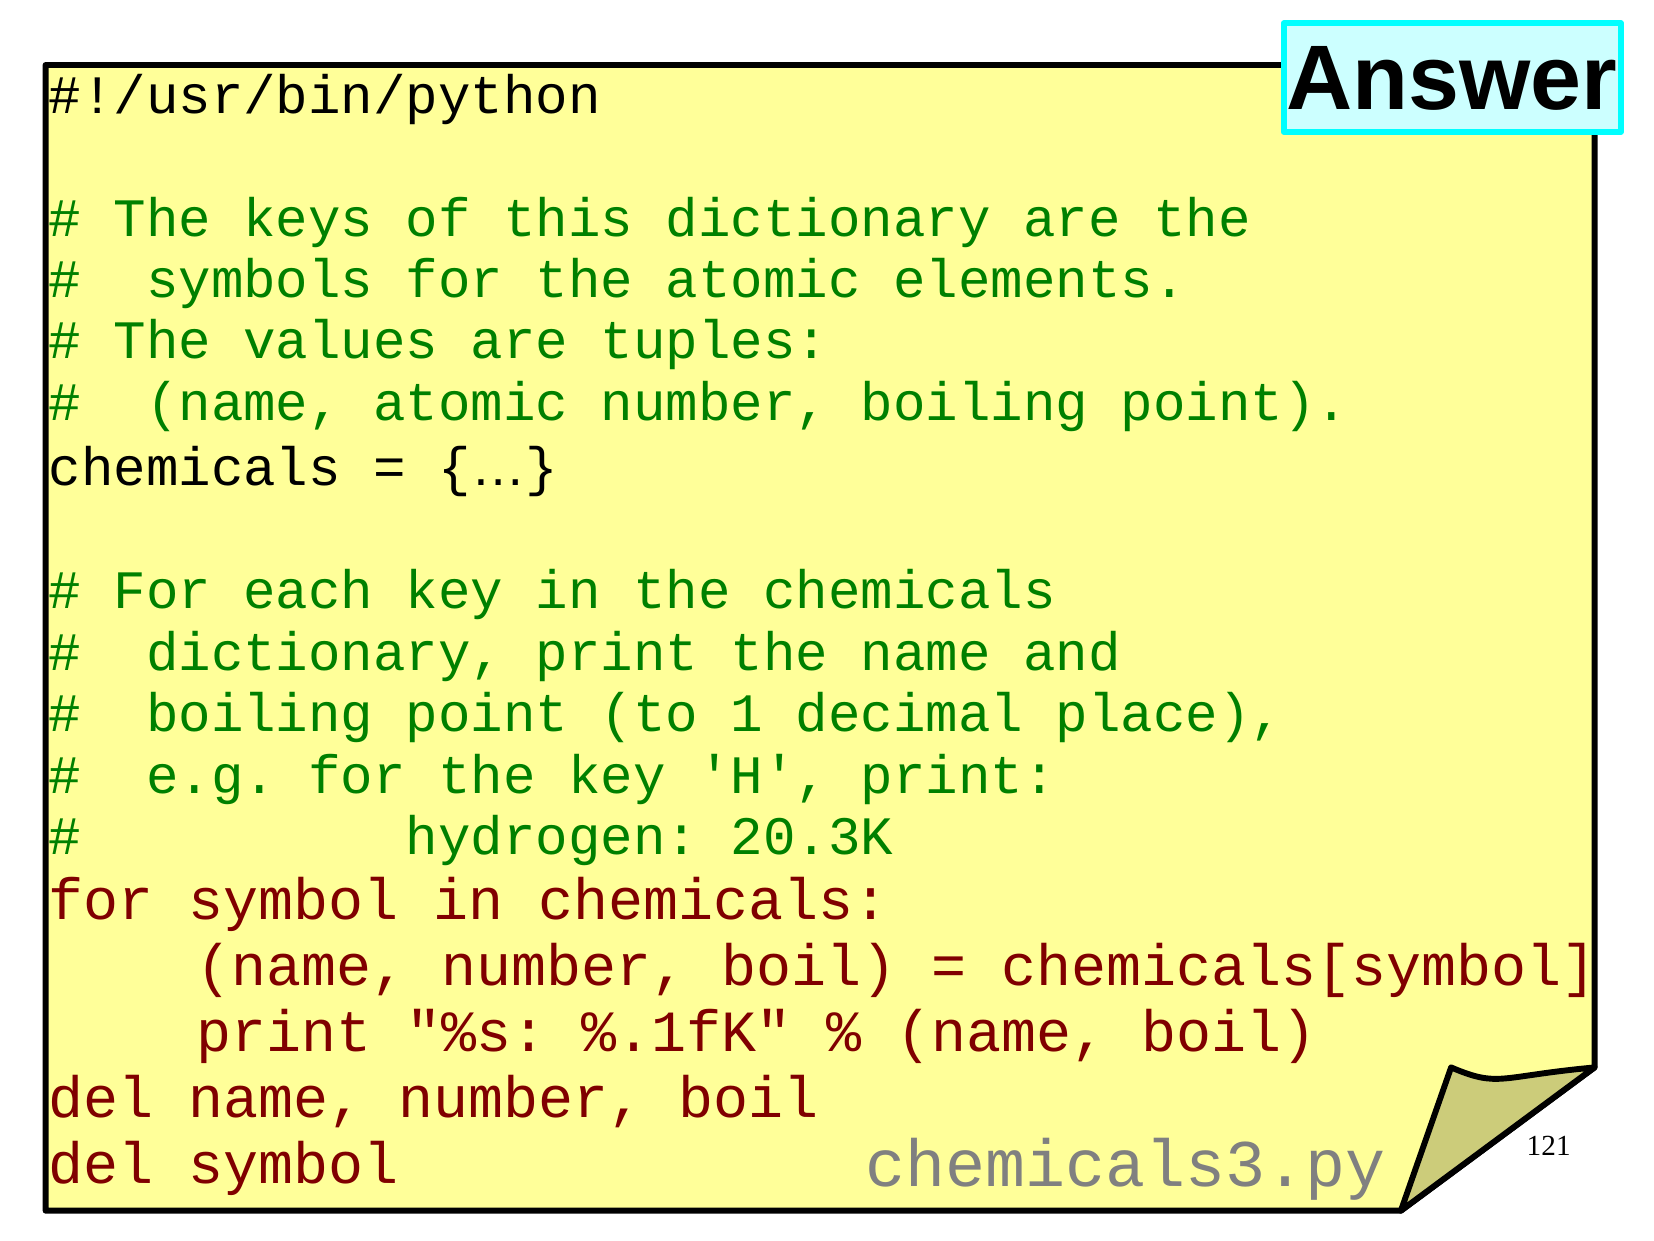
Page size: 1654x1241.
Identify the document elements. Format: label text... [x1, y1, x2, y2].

text_box chemicals3.py [862, 1127, 1389, 1210]
text_box Answer [1283, 23, 1622, 132]
text_box #!/usr/bin/python # The keys of this dictionary are the # symbols for the atomic elements. # The values are tuples: # (name, atomic number, boiling point). chemicals = {…} # For each key in the chemicals # dictionary, print the name and # boiling point (to 1 decimal place), # e.g. for the key 'H', print: # hydrogen: 20.3K for symbol in chemicals: (name, number, boil) = chemicals[symbol] print "%s: %.1fK" % (name, boil) del name, number, boil del symbol [45, 64, 1595, 1211]
